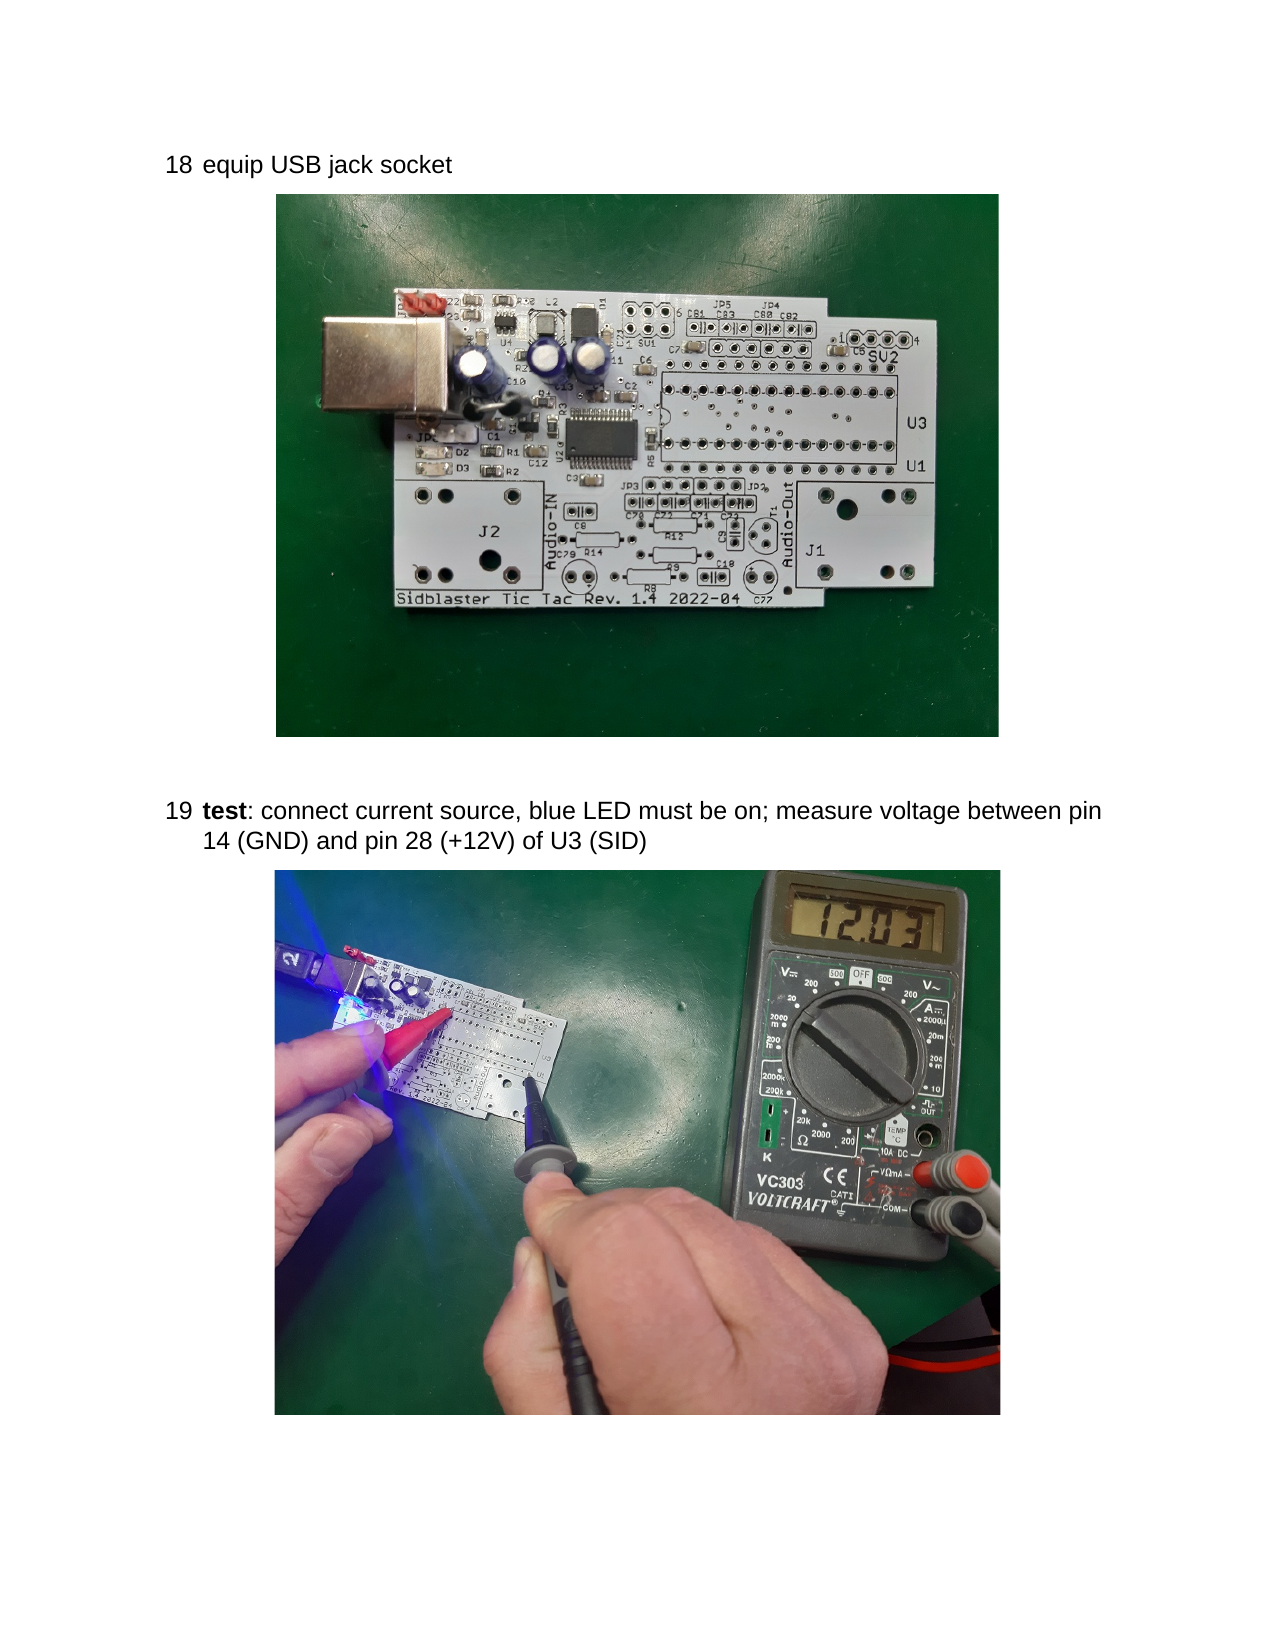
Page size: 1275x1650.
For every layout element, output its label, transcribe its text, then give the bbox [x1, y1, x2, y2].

list test: connect current source, blue LED must be on; measure voltage between pin 14 (GND) and pin 28 (+12V) of U3 (SID) [165, 796, 1125, 856]
list equip USB jack socket [165, 150, 1125, 180]
picture [276, 194, 999, 737]
picture [274, 870, 1001, 1415]
